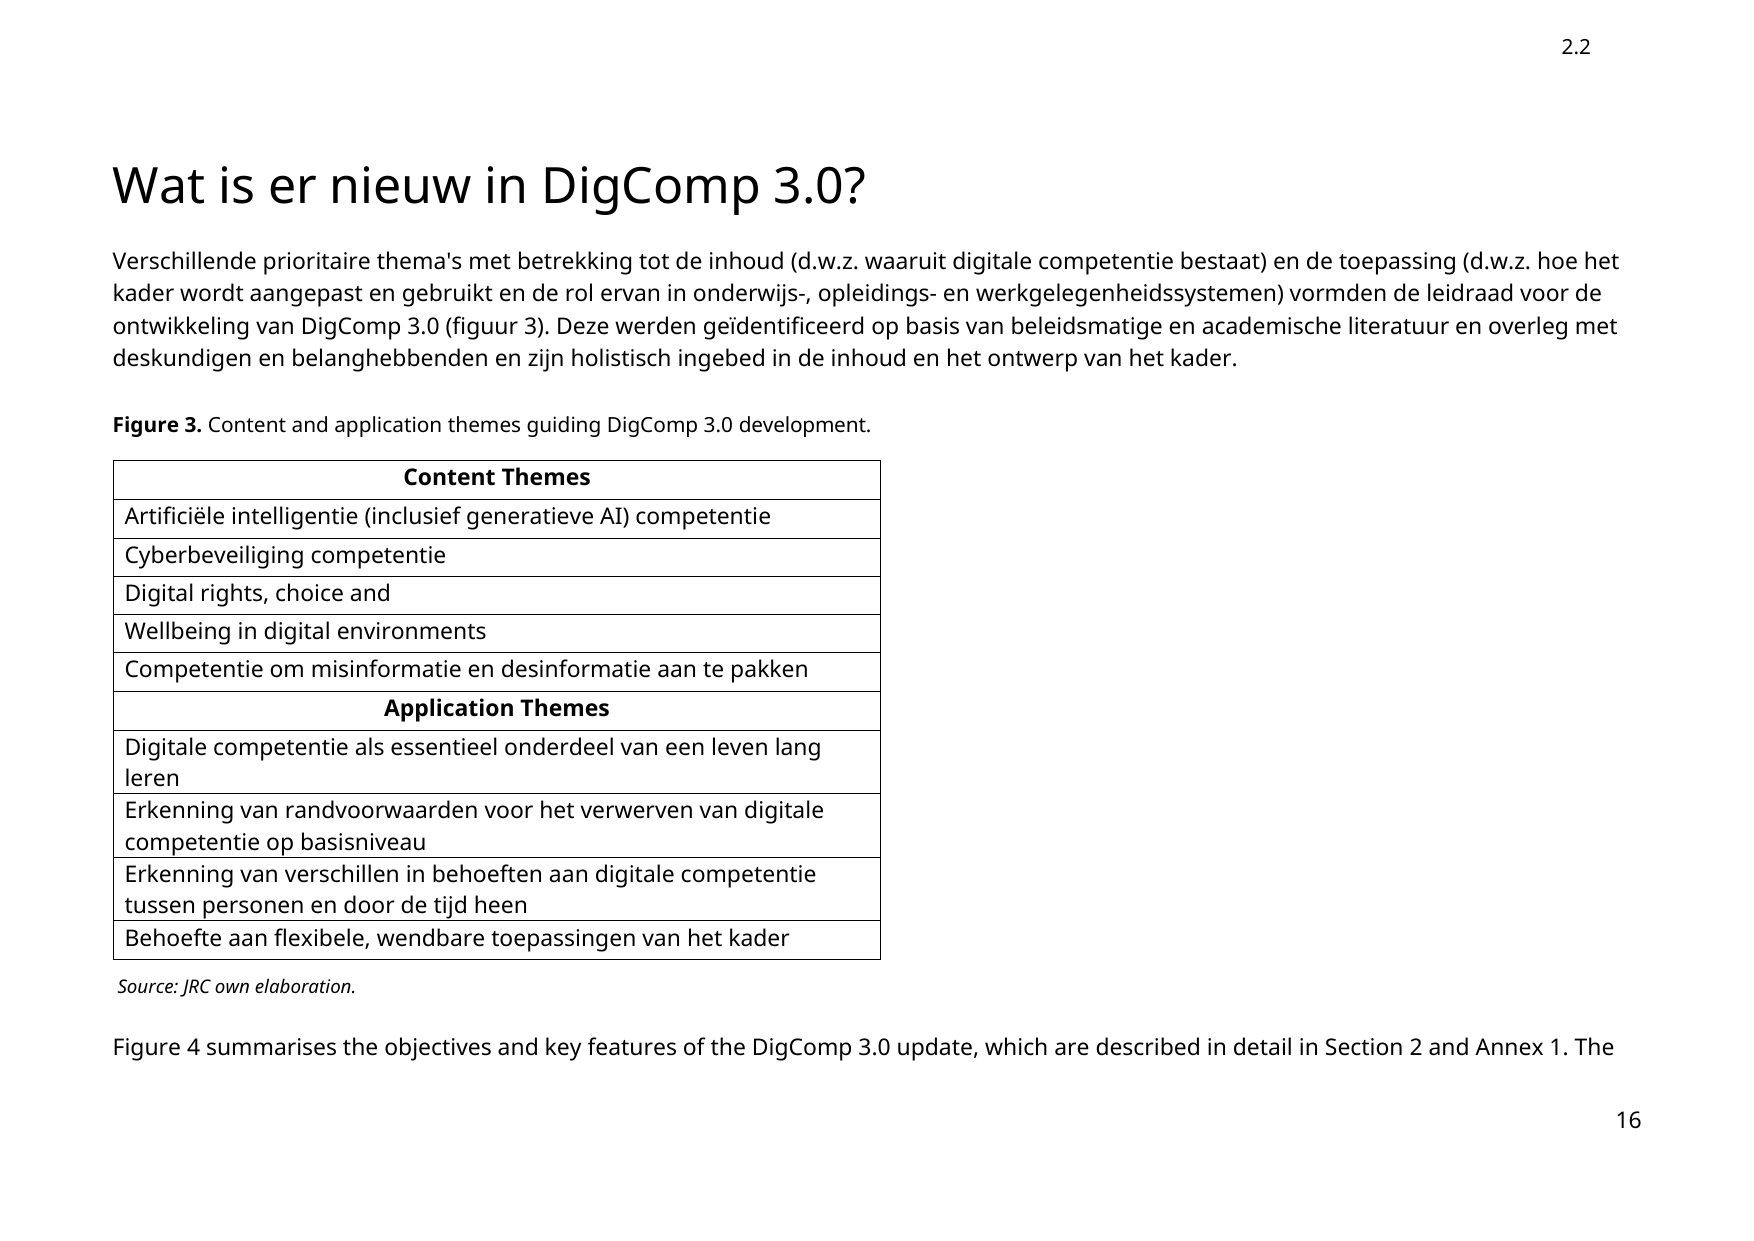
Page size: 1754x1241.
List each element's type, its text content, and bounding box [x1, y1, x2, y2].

table_cell Digitale competentie als essentieel onderdeel van een leven lang leren [114, 731, 880, 793]
table_header Content Themes [114, 461, 880, 499]
table_cell Artificiële intelligentie (inclusief generatieve AI) competentie [114, 500, 880, 538]
table_cell Digital rights, choice and [114, 577, 880, 614]
text Verschillende prioritaire thema's met betrekking tot de inhoud (d.w.z. waaruit digitale competentie bestaat) en de toepassing (d.w.z. hoe het kader wordt aangepast en gebruikt en de rol ervan in onderwijs-, opleidings- en werkgelegenheidssystemen) vormden de leidraad voor de ontwikkeling van DigComp 3.0 (figuur 3). Deze werden geïdentificeerd op basis van beleidsmatige en academische literatuur en overleg met deskundigen en belanghebbenden en zijn holistisch ingebed in de inhoud en het ontwerp van het kader. [112, 245, 1641, 374]
table_cell Wellbeing in digital environments [114, 615, 880, 652]
table_cell Competentie om misinformatie en desinformatie aan te pakken [114, 653, 880, 691]
text Source: JRC own elaboration. [117, 974, 1641, 999]
subtitle Wat is er nieuw in DigComp 3.0? [112, 150, 1641, 218]
text Figure 4 summarises the objectives and key features of the DigComp 3.0 update, which are described in detail in Section 2 and Annex 1. The [112, 1031, 1641, 1062]
table_cell Application Themes [114, 692, 880, 730]
table_cell Erkenning van randvoorwaarden voor het verwerven van digitale competentie op basisniveau [114, 794, 880, 857]
table_cell Behoefte aan flexibele, wendbare toepassingen van het kader [114, 921, 880, 958]
table_cell Erkenning van verschillen in behoeften aan digitale competentie tussen personen en door de tijd heen [114, 858, 880, 920]
table_cell Cyberbeveiliging competentie [114, 539, 880, 576]
text Figure 3. Content and application themes guiding DigComp 3.0 development. [112, 410, 1641, 438]
